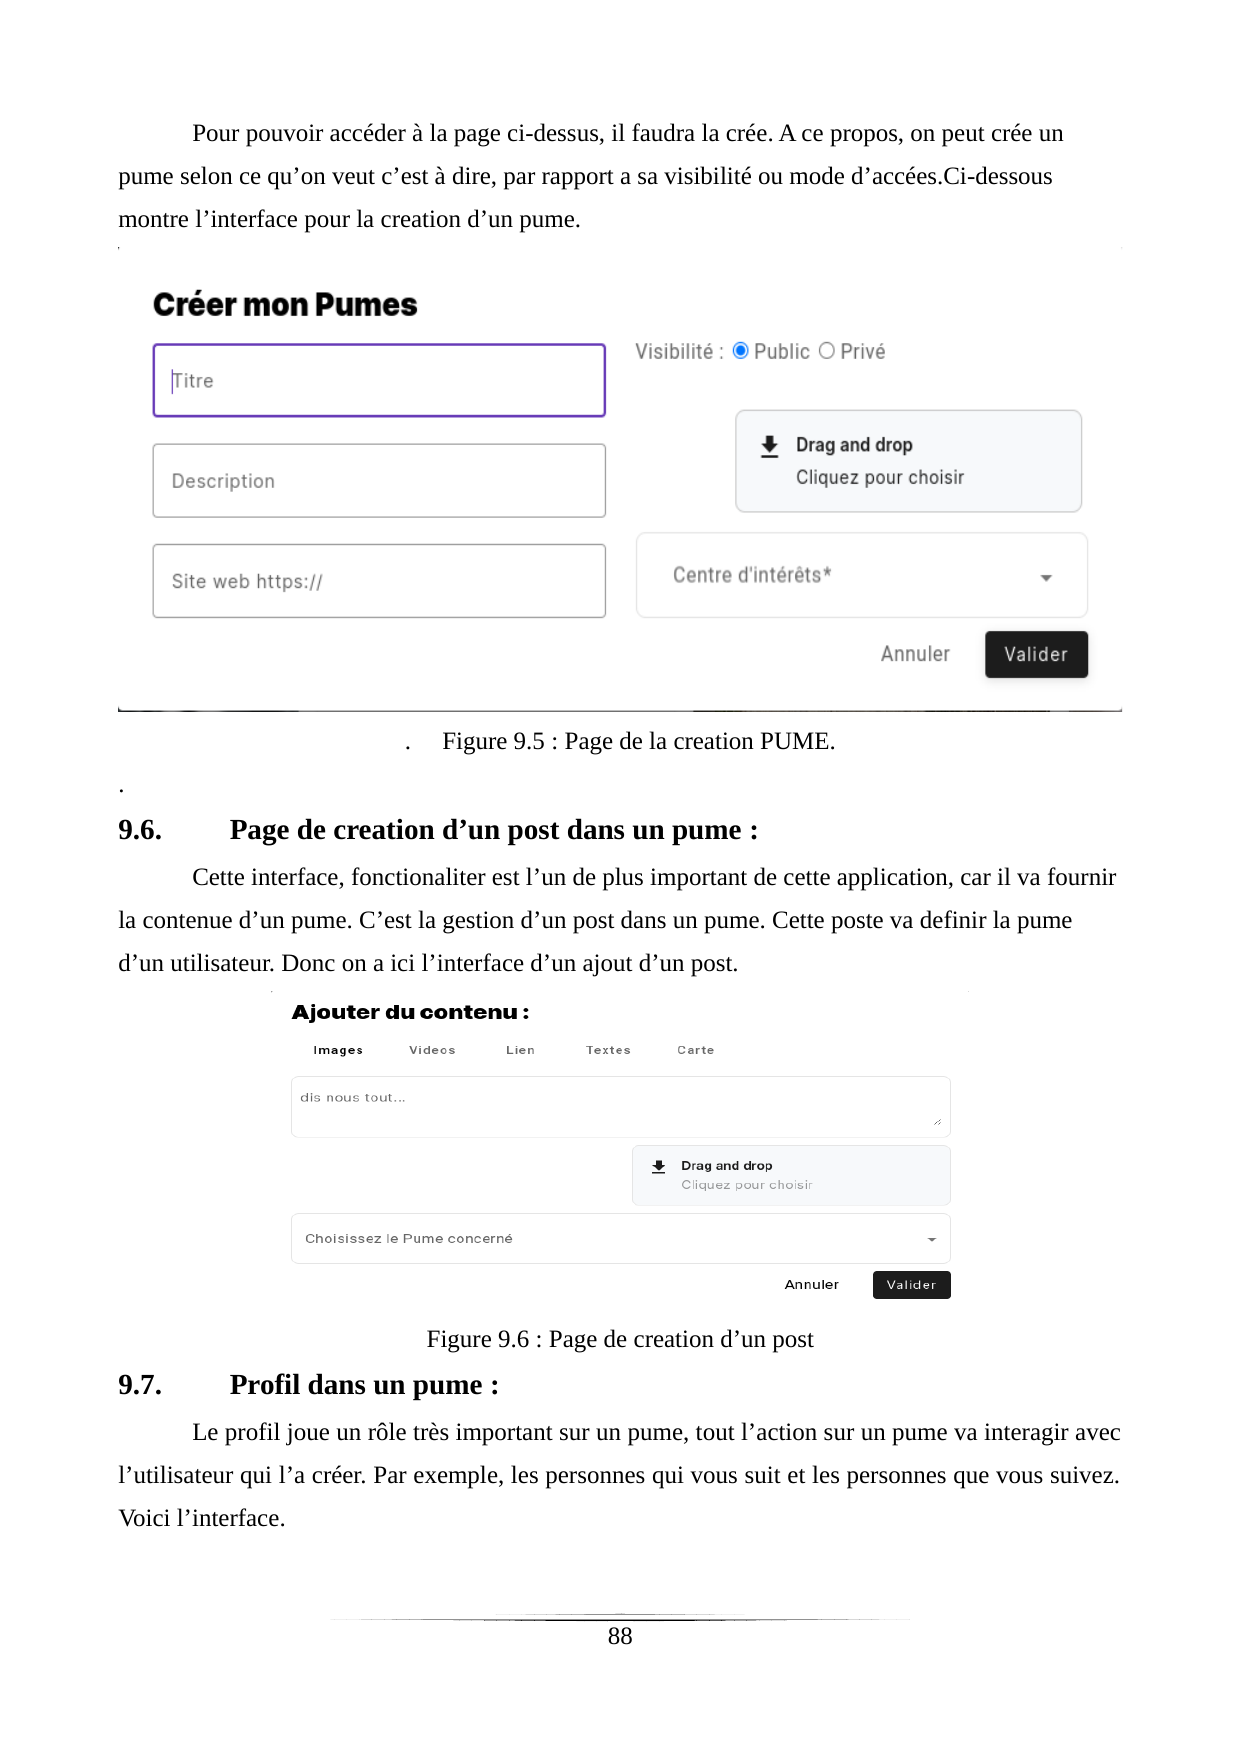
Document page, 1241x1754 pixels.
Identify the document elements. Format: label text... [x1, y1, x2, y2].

list Page de creation d’un post dans un pume : [118, 812, 1122, 846]
subtitle Figure 9.6 : Page de creation d’un post [118, 1310, 1122, 1352]
picture [118, 247, 1123, 712]
subtitle Pour pouvoir accéder à la page ci-dessus, il faudra la crée. A ce propos, on peut crée un pume selon ce qu’on veut c’est à dire, par rapport a sa visibilité ou mode d’accées.Ci-dessous montre l’interface pour la creation d’un pume. [118, 118, 1122, 233]
picture [171, 1613, 1069, 1622]
list Profil dans un pume : [118, 1367, 1122, 1400]
subtitle Cette interface, fonctionaliter est l’un de plus important de cette application, car il va fournir la contenue d’un pume. C’est la gestion d’un post dans un pume. Cette poste va definir la pume d’un utilisateur. Donc on a ici l’interface d’un ajout d’un post. [118, 862, 1122, 977]
subtitle Figure 9.5 : Page de la creation PUME. [118, 712, 1122, 754]
subtitle Le profil joue un rôle très important sur un pume, tout l’action sur un pume va interagir avec l’utilisateur qui l’a créer. Par exemple, les personnes qui vous suit et les personnes que vous suivez. Voici l’interface. [118, 1417, 1122, 1532]
picture [271, 991, 969, 1310]
